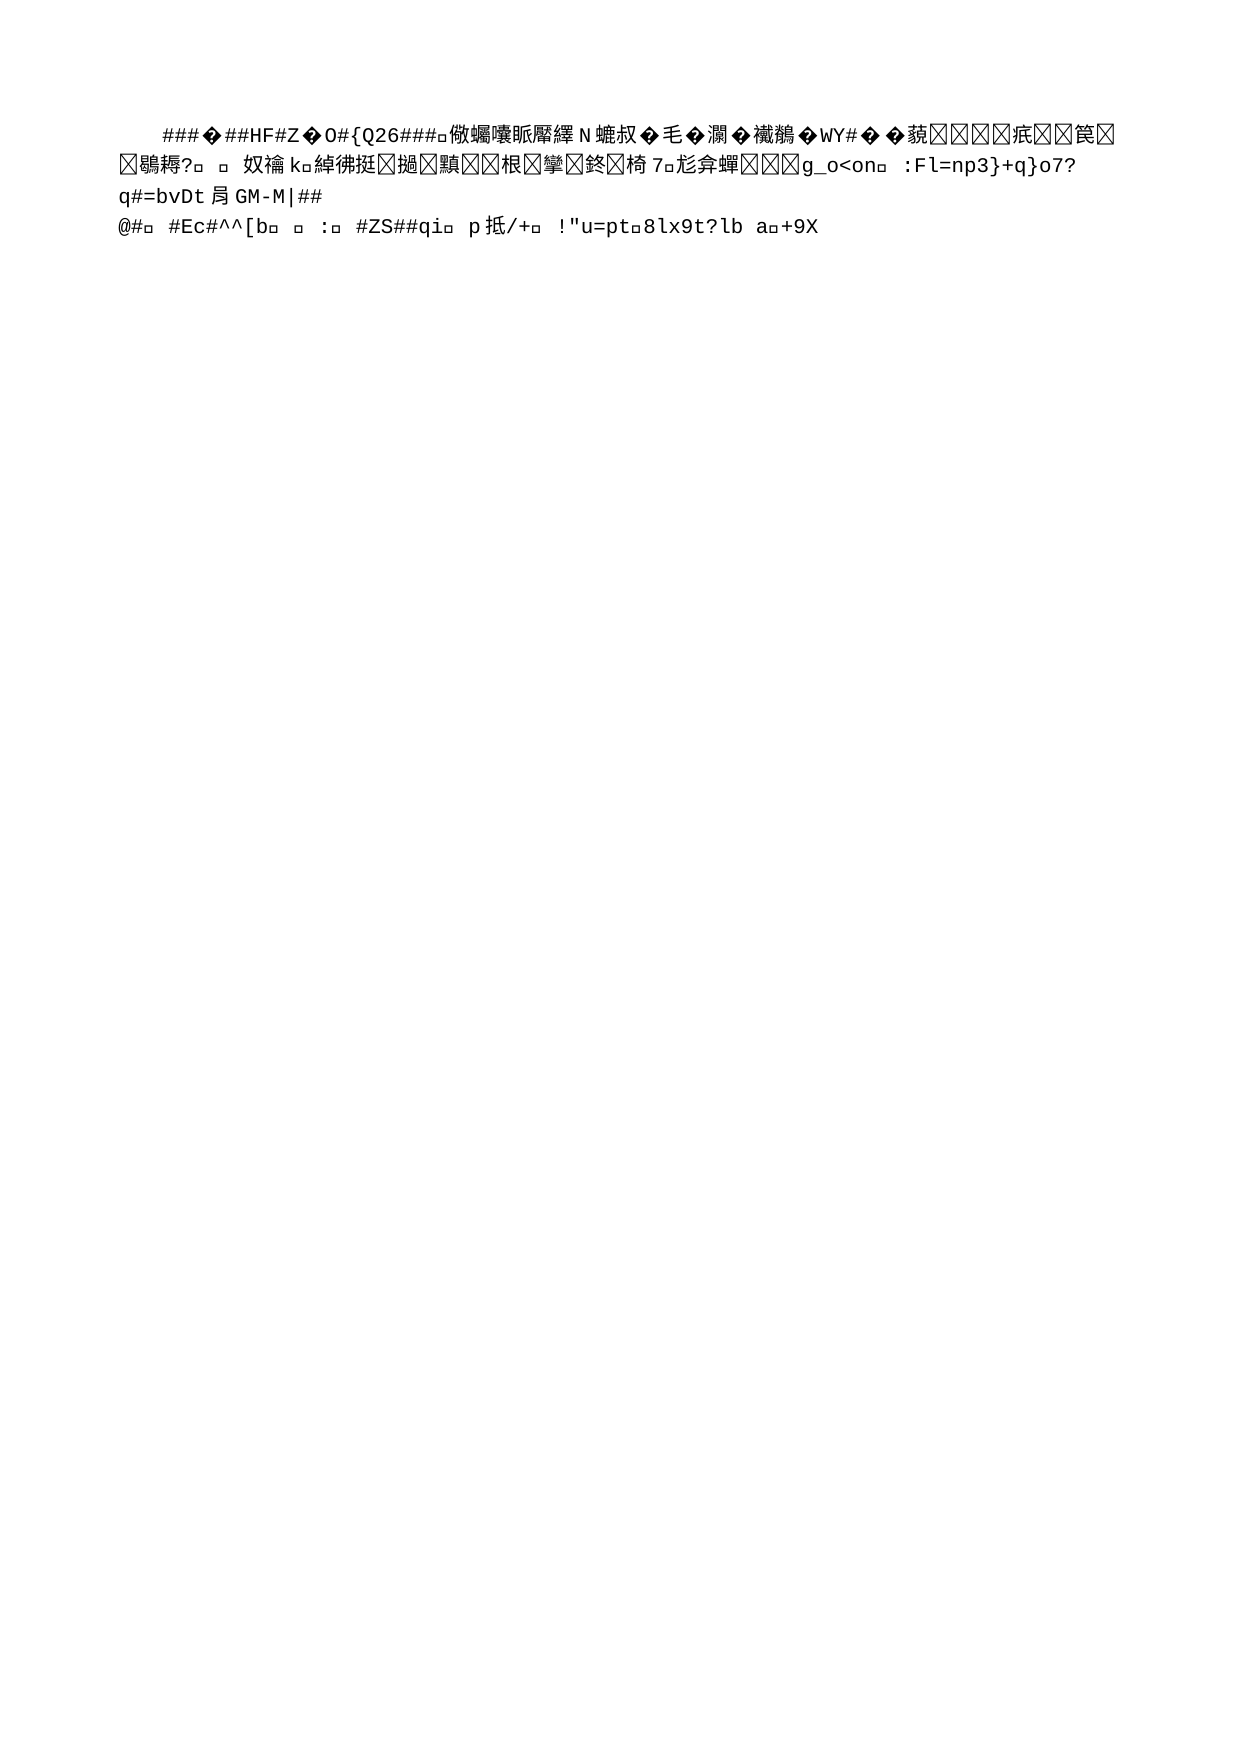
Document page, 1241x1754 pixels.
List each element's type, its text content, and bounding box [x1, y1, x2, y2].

text ###�##HF#Z�O#{Q26###儆蠾囔眽厴繹N螰叔�毛�灁�襶鶺�WY#��藐����疧��笢�鶡耨?��奴禴k綽彿挺�撾�黰��根�攣�鉖�椅7尨弇蟬���g_o<on�:Fl=np3}+q}o7?q#=bvDt肙GM-M|## @#�#Ec#^^[b��:�#ZS##qi�p抵/+�!"u=pt8lx9t?lb a+9X [118, 118, 1122, 240]
